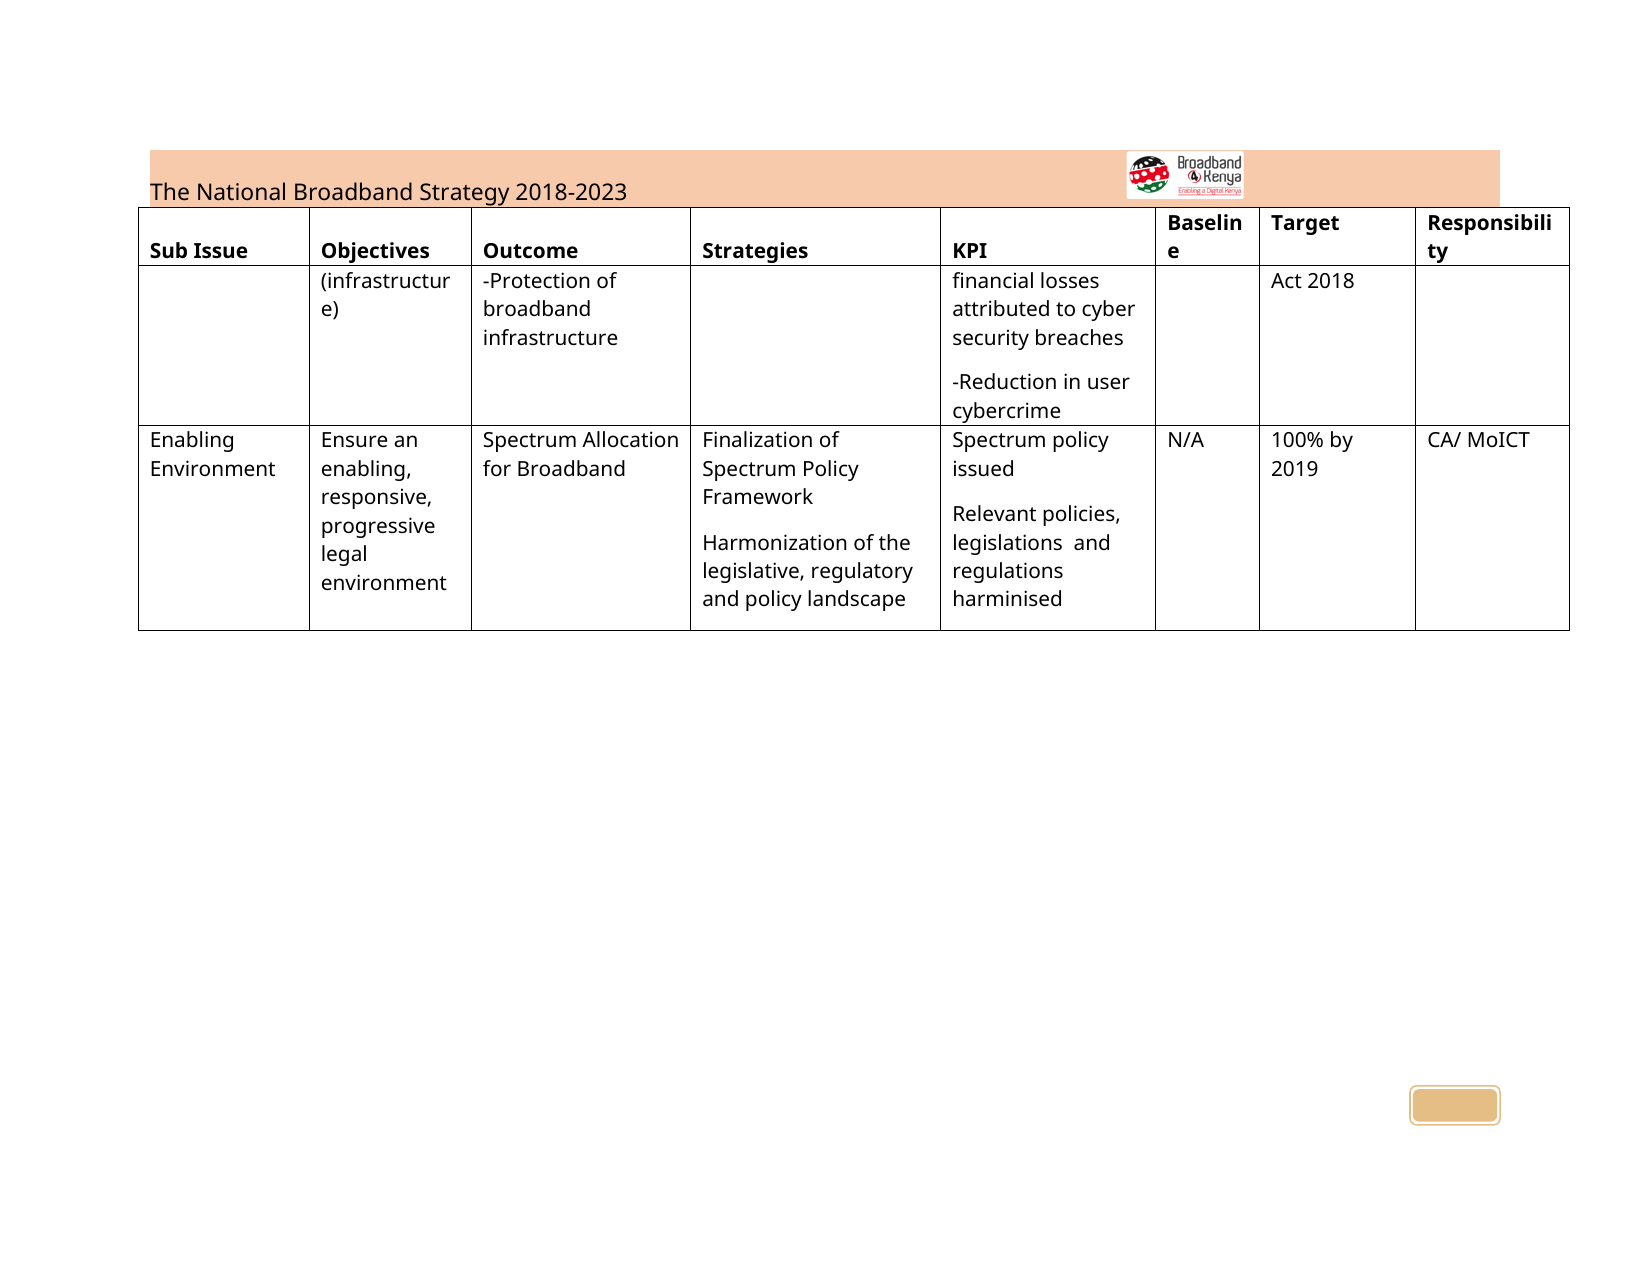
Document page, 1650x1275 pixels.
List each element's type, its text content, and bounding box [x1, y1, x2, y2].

table_header Sub Issue [139, 208, 309, 265]
table_header Strategies [691, 208, 940, 265]
picture [1126, 151, 1244, 199]
table_header Outcome [472, 208, 690, 265]
table_cell Finalization of Spectrum Policy Framework Harmonization of the legislative, regulatory and policy landscape [691, 426, 940, 629]
table_header Responsibility [1416, 208, 1569, 265]
table_cell Spectrum policy issued Relevant policies, legislations and regulations harminised [941, 426, 1155, 629]
table_header Target [1260, 208, 1415, 265]
table_cell Ensure an enabling, responsive, progressive legal environment [310, 426, 471, 629]
table_cell Act 2018 [1260, 266, 1415, 424]
table_cell Spectrum Allocation for Broadband [472, 426, 690, 629]
table_cell [691, 266, 940, 424]
table_cell 100% by 2019 [1260, 426, 1415, 629]
table_cell CA/ MoICT [1416, 426, 1569, 629]
table_cell [1156, 266, 1259, 424]
table_cell Enabling Environment [139, 426, 309, 629]
table_header KPI [941, 208, 1155, 265]
table_cell [139, 266, 309, 424]
table_header Baseline [1156, 208, 1259, 265]
table_cell [1416, 266, 1569, 424]
table_cell (infrastructure) [310, 266, 471, 424]
table_cell N/A [1156, 426, 1259, 629]
table_cell -Protection of broadband infrastructure [472, 266, 690, 424]
table_header Objectives [310, 208, 471, 265]
table_cell financial losses attributed to cyber security breaches -Reduction in user cybercrime [941, 266, 1155, 424]
